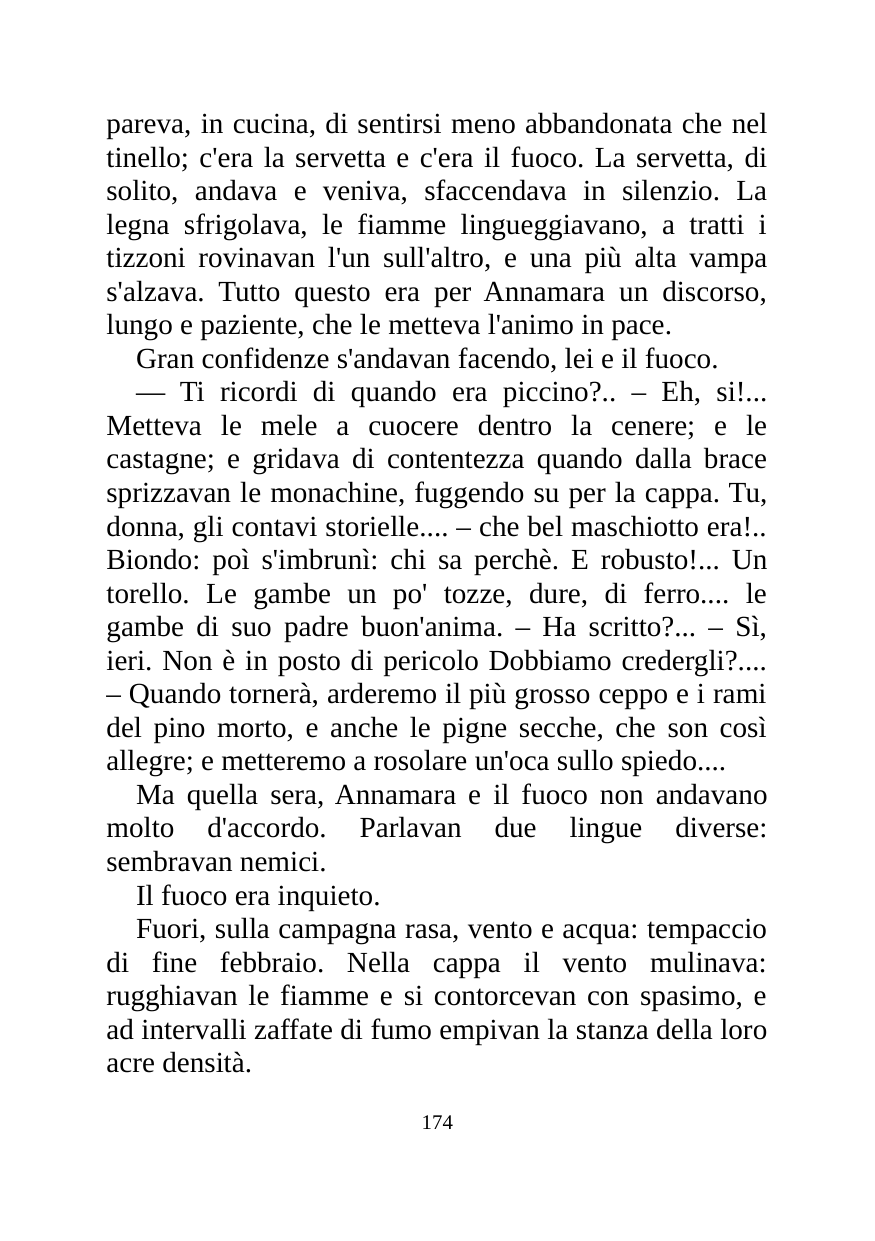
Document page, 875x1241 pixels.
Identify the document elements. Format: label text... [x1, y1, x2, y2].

text Fuori, sulla campagna rasa, vento e acqua: tempaccio di fine febbraio. Nella cappa il vento mulinava: rugghiavan le fiamme e si contorcevan con spasimo, e ad intervalli zaffate di fumo empivan la stanza della loro acre densità. [106, 911, 768, 1079]
text Ma quella sera, Annamara e il fuoco non andavano molto d'accordo. Parlavan due lingue diverse: sembravan nemici. [106, 777, 768, 878]
text — Ti ricordi di quando era piccino?.. – Eh, si!... Metteva le mele a cuocere dentro la cenere; e le castagne; e gridava di contentezza quando dalla brace sprizzavan le monachine, fuggendo su per la cappa. Tu, donna, gli contavi storielle.... – che bel maschiotto era!.. Biondo: poì s'imbrunì: chi sa perchè. E robusto!... Un torello. Le gambe un po' tozze, dure, di ferro.... le gambe di suo padre buon'anima. – Ha scritto?... – Sì, ieri. Non è in posto di pericolo Dobbiamo credergli?.... – Quando tornerà, arderemo il più grosso ceppo e i rami del pino morto, e anche le pigne secche, che son così allegre; e metteremo a rosolare un'oca sullo spiedo.... [106, 374, 768, 777]
text Il fuoco era inquieto. [106, 878, 768, 911]
text Gran confidenze s'andavan facendo, lei e il fuoco. [106, 341, 768, 374]
text pareva, in cucina, di sentirsi meno abbandonata che nel tinello; c'era la servetta e c'era il fuoco. La servetta, di solito, andava e veniva, sfaccendava in silenzio. La legna sfrigolava, le fiamme lingueggiavano, a tratti i tizzoni rovinavan l'un sull'altro, e una più alta vampa s'alzava. Tutto questo era per Annamara un discorso, lungo e paziente, che le metteva l'animo in pace. [106, 106, 768, 341]
